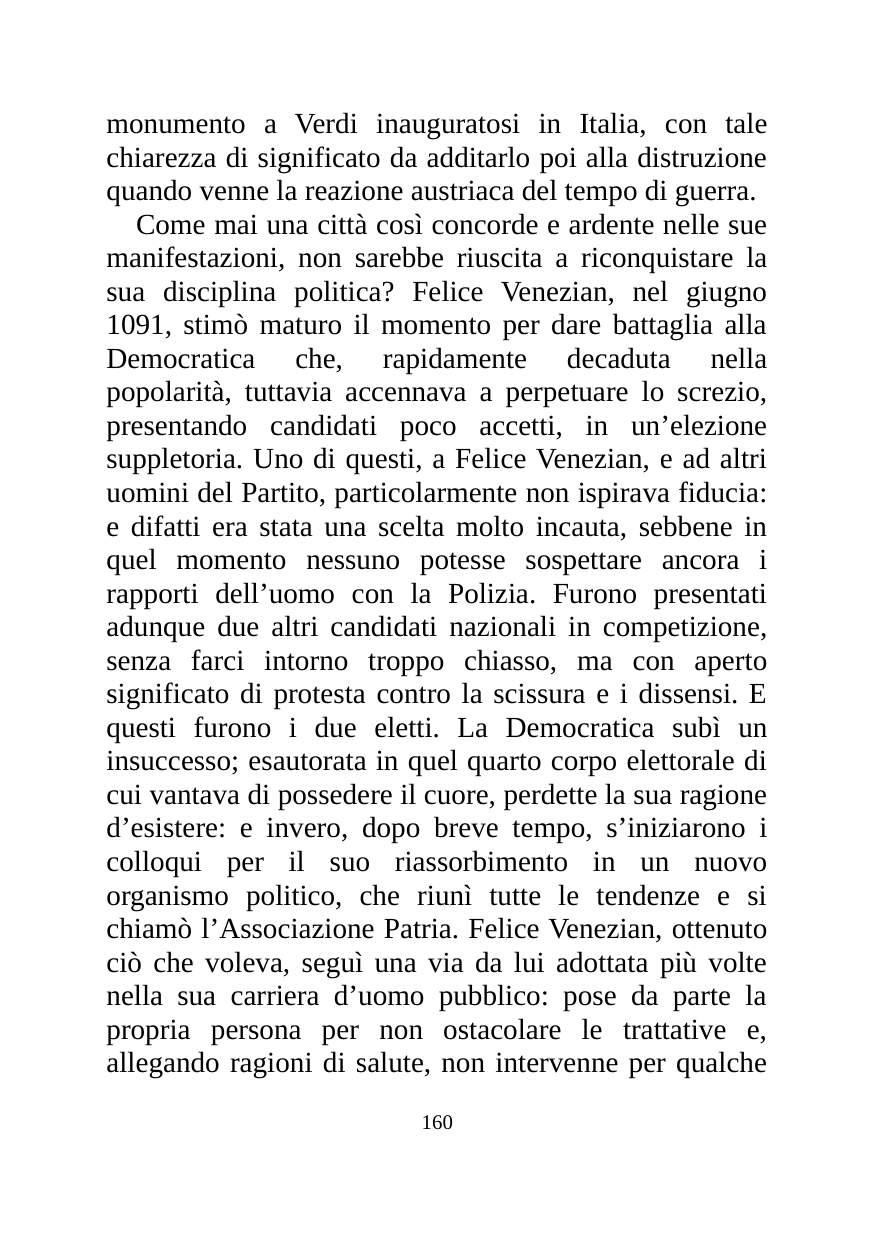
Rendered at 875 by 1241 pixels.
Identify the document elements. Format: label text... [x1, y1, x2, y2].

text monumento a Verdi inauguratosi in Italia, con tale chiarezza di significato da additarlo poi alla distruzione quando venne la reazione austriaca del tempo di guerra. [106, 106, 768, 207]
text Come mai una città così concorde e ardente nelle sue manifestazioni, non sarebbe riuscita a riconquistare la sua disciplina politica? Felice Venezian, nel giugno 1091, stimò maturo il momento per dare battaglia alla Democratica che, rapidamente decaduta nella popolarità, tuttavia accennava a perpetuare lo screzio, presentando candidati poco accetti, in un’elezione suppletoria. Uno di questi, a Felice Venezian, e ad altri uomini del Partito, particolarmente non ispirava fiducia: e difatti era stata una scelta molto incauta, sebbene in quel momento nessuno potesse sospettare ancora i rapporti dell’uomo con la Polizia. Furono presentati adunque due altri candidati nazionali in competizione, senza farci intorno troppo chiasso, ma con aperto significato di protesta contro la scissura e i dissensi. E questi furono i due eletti. La Democratica subì un insuccesso; esautorata in quel quarto corpo elettorale di cui vantava di possedere il cuore, perdette la sua ragione d’esistere: e invero, dopo breve tempo, s’iniziarono i colloqui per il suo riassorbimento in un nuovo organismo politico, che riunì tutte le tendenze e si chiamò l’Associazione Patria. Felice Venezian, ottenuto ciò che voleva, seguì una via da lui adottata più volte nella sua carriera d’uomo pubblico: pose da parte la propria persona per non ostacolare le trattative e, allegando ragioni di salute, non intervenne per qualche [106, 207, 768, 1079]
